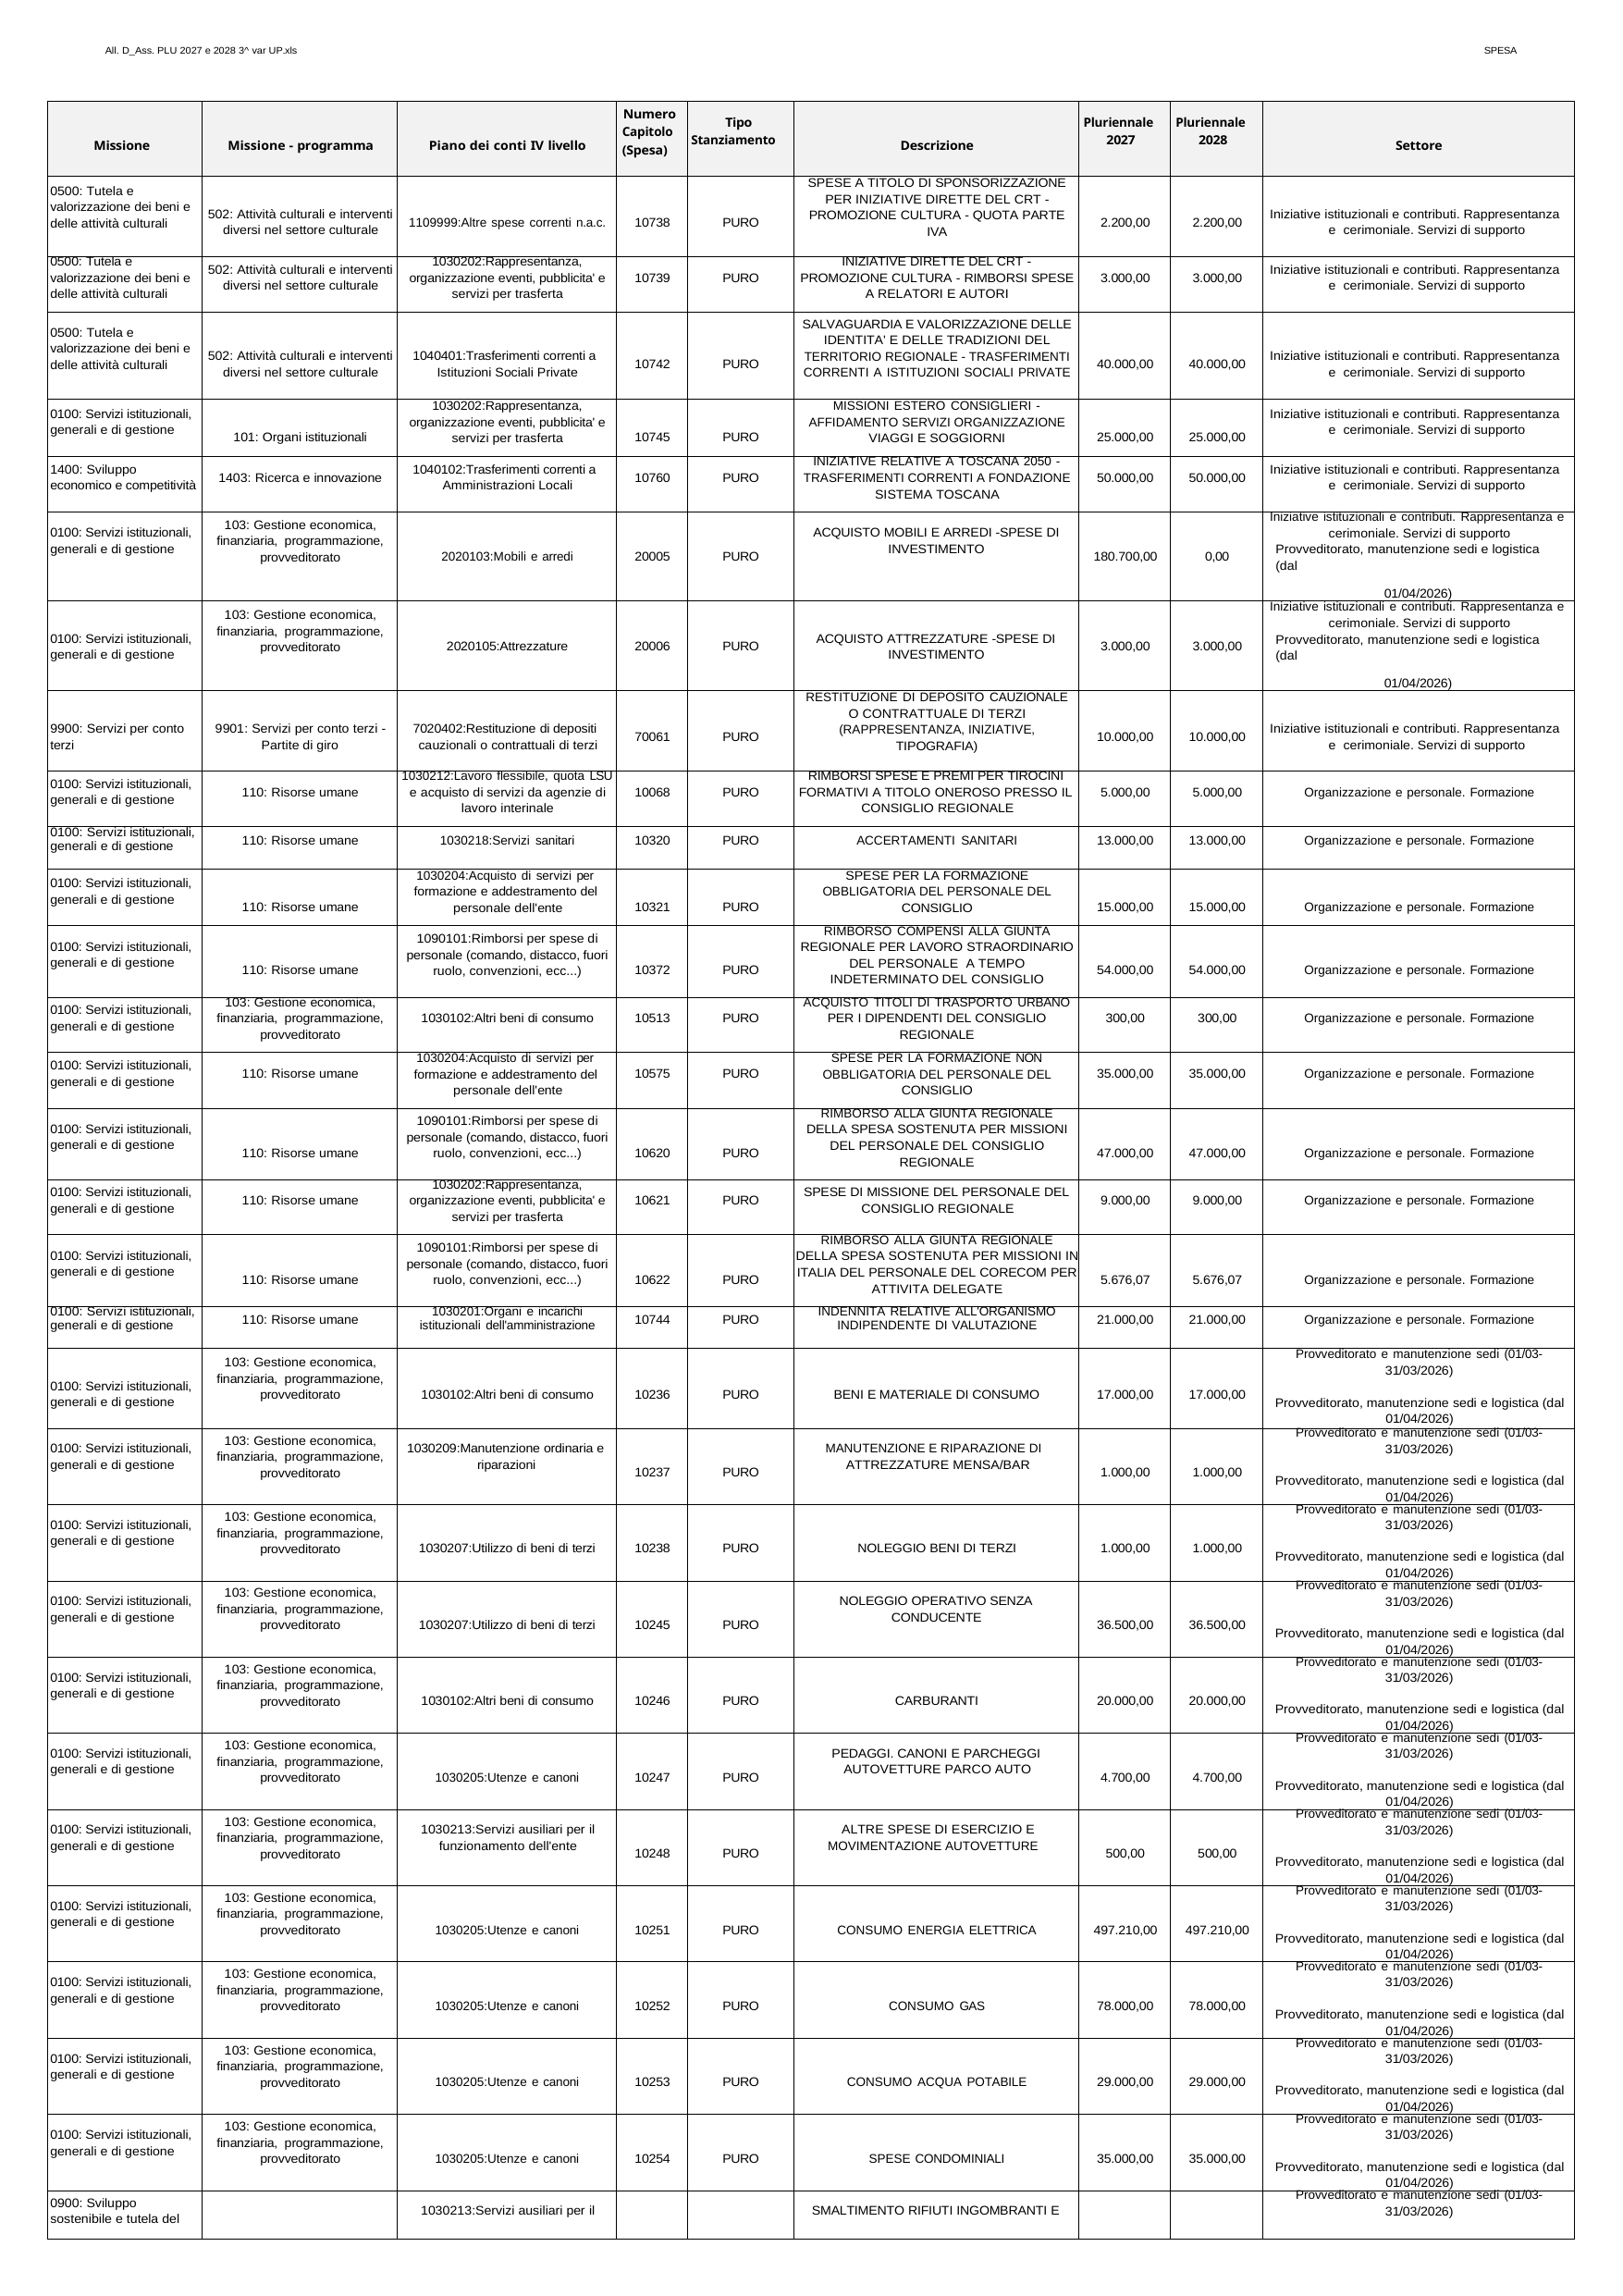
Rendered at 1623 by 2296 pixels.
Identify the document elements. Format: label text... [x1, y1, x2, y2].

table_cell 103: Gestione economica, finanziaria, programmazione, provveditorato [203, 1505, 397, 1580]
table_cell NOLEGGIO BENI DI TERZI [794, 1505, 1078, 1580]
table_cell 0100: Servizi istituzionali, generali e di gestione [48, 772, 202, 826]
table_cell Provveditorato e manutenzione sedi (01/03- 31/03/2026) Provveditorato, manutenzione sedi e logistica (dal 01/04/2026) [1263, 1810, 1574, 1885]
table_cell 0500: Tutela e valorizzazione dei beni e delle attività culturali [48, 257, 202, 312]
table_cell 103: Gestione economica, finanziaria, programmazione, provveditorato [203, 1349, 397, 1428]
table_cell ALTRE SPESE DI ESERCIZIO E MOVIMENTAZIONE AUTOVETTURE [794, 1810, 1078, 1885]
table_cell RIMBORSO ALLA GIUNTA REGIONALE DELLA SPESA SOSTENUTA PER MISSIONI DEL PERSONALE DEL CONSIGLIO REGIONALE [794, 1109, 1078, 1179]
table_header Tipo Stanziamento [688, 102, 793, 176]
table_cell 0900: Sviluppo sostenibile e tutela del [48, 2191, 202, 2239]
table_cell 101: Organi istituzionali [203, 400, 397, 456]
table_cell 502: Attività culturali e interventi diversi nel settore culturale [203, 177, 397, 256]
table_cell 4.700,00 [1079, 1734, 1170, 1809]
table_cell 0100: Servizi istituzionali, generali e di gestione [48, 512, 202, 600]
table_cell 1030207:Utilizzo di beni di terzi [398, 1505, 616, 1580]
table_cell 103: Gestione economica, finanziaria, programmazione, provveditorato [203, 2115, 397, 2191]
table_cell 20006 [617, 601, 687, 690]
table_cell 0,00 [1171, 512, 1262, 600]
table_cell 21.000,00 [1079, 1307, 1170, 1348]
table_cell 103: Gestione economica, finanziaria, programmazione, provveditorato [203, 1886, 397, 1961]
table_cell 35.000,00 [1079, 2115, 1170, 2191]
table_cell 10575 [617, 1053, 687, 1107]
table_cell 10742 [617, 313, 687, 399]
table_cell SALVAGUARDIA E VALORIZZAZIONE DELLE IDENTITA' E DELLE TRADIZIONI DEL TERRITORIO REGIONALE - TRASFERIMENTI CORRENTI A ISTITUZIONI SOCIALI PRIVATE [794, 313, 1078, 399]
table_cell 50.000,00 [1171, 457, 1262, 512]
table_cell 103: Gestione economica, finanziaria, programmazione, provveditorato [203, 1810, 397, 1885]
table_header Settore [1263, 102, 1574, 176]
table_cell 10252 [617, 1962, 687, 2038]
table_cell 20.000,00 [1079, 1658, 1170, 1733]
table_cell 103: Gestione economica, finanziaria, programmazione, provveditorato [203, 512, 397, 600]
table_cell Provveditorato e manutenzione sedi (01/03- 31/03/2026) [1263, 2191, 1574, 2239]
table_cell 103: Gestione economica, finanziaria, programmazione, provveditorato [203, 2039, 397, 2114]
table_cell 13.000,00 [1079, 827, 1170, 868]
table_cell PURO [688, 1053, 793, 1107]
table_cell CONSUMO ENERGIA ELETTRICA [794, 1886, 1078, 1961]
table_cell 10744 [617, 1307, 687, 1348]
table_cell 1030205:Utenze e canoni [398, 1886, 616, 1961]
table_cell SPESE A TITOLO DI SPONSORIZZAZIONE PER INIZIATIVE DIRETTE DEL CRT - PROMOZIONE CULTURA - QUOTA PARTE IVA [794, 177, 1078, 256]
table_cell 47.000,00 [1079, 1109, 1170, 1179]
table_cell 54.000,00 [1171, 926, 1262, 997]
table_cell 54.000,00 [1079, 926, 1170, 997]
table_cell MISSIONI ESTERO CONSIGLIERI - AFFIDAMENTO SERVIZI ORGANIZZAZIONE VIAGGI E SOGGIORNI [794, 400, 1078, 456]
table_cell 10739 [617, 257, 687, 312]
table_cell 110: Risorse umane [203, 1307, 397, 1348]
table_cell 9900: Servizi per conto terzi [48, 691, 202, 771]
table_cell 1109999:Altre spese correnti n.a.c. [398, 177, 616, 256]
table_cell 3.000,00 [1079, 257, 1170, 312]
table_cell 21.000,00 [1171, 1307, 1262, 1348]
table_cell 5.676,07 [1079, 1235, 1170, 1306]
table_cell 0100: Servizi istituzionali, generali e di gestione [48, 601, 202, 690]
table_cell PURO [688, 457, 793, 512]
table_cell 1030204:Acquisto di servizi per formazione e addestramento del personale dell'ente [398, 870, 616, 925]
table_cell PURO [688, 1109, 793, 1179]
table_cell 110: Risorse umane [203, 772, 397, 826]
table_cell 2.200,00 [1171, 177, 1262, 256]
table_cell 10248 [617, 1810, 687, 1885]
table_cell PURO [688, 313, 793, 399]
table_cell 300,00 [1171, 998, 1262, 1052]
table_cell Iniziative istituzionali e contributi. Rappresentanza e cerimoniale. Servizi di supporto [1263, 313, 1574, 399]
table_cell 4.700,00 [1171, 1734, 1262, 1809]
table_cell PURO [688, 1307, 793, 1348]
table_cell RIMBORSI SPESE E PREMI PER TIROCINI FORMATIVI A TITOLO ONEROSO PRESSO IL CONSIGLIO REGIONALE [794, 772, 1078, 826]
table_cell 10621 [617, 1180, 687, 1234]
table_cell 35.000,00 [1171, 1053, 1262, 1107]
table_cell 2020105:Attrezzature [398, 601, 616, 690]
table_header Pluriennale 2027 [1079, 102, 1170, 176]
table_header Missione [48, 102, 202, 176]
table_cell 3.000,00 [1079, 601, 1170, 690]
table_cell SPESE CONDOMINIALI [794, 2115, 1078, 2191]
table_cell 5.000,00 [1079, 772, 1170, 826]
table_cell PURO [688, 998, 793, 1052]
table_cell [688, 2191, 793, 2239]
table_cell 3.000,00 [1171, 601, 1262, 690]
table_cell 10246 [617, 1658, 687, 1733]
table_cell 36.500,00 [1079, 1582, 1170, 1657]
table_cell 29.000,00 [1171, 2039, 1262, 2114]
table_cell 1030102:Altri beni di consumo [398, 1658, 616, 1733]
table_cell PURO [688, 1180, 793, 1234]
table_cell 1030202:Rappresentanza, organizzazione eventi, pubblicita' e servizi per trasferta [398, 400, 616, 456]
table_cell 1.000,00 [1079, 1505, 1170, 1580]
table_cell Organizzazione e personale. Formazione [1263, 1307, 1574, 1348]
table_cell Iniziative istituzionali e contributi. Rappresentanza e cerimoniale. Servizi di supporto Provveditorato, manutenzione sedi e logistica (dal 01/04/2026) [1263, 601, 1574, 690]
table_header Descrizione [794, 102, 1078, 176]
table_cell 110: Risorse umane [203, 1109, 397, 1179]
table_cell PURO [688, 1505, 793, 1580]
table_cell 10236 [617, 1349, 687, 1428]
table_cell 17.000,00 [1171, 1349, 1262, 1428]
table_cell 1400: Sviluppo economico e competitività [48, 457, 202, 512]
table_cell 0100: Servizi istituzionali, generali e di gestione [48, 1505, 202, 1580]
table_cell 500,00 [1171, 1810, 1262, 1885]
table_cell 110: Risorse umane [203, 827, 397, 868]
table_cell Organizzazione e personale. Formazione [1263, 1053, 1574, 1107]
table_cell 0100: Servizi istituzionali, generali e di gestione [48, 1734, 202, 1809]
table_cell 103: Gestione economica, finanziaria, programmazione, provveditorato [203, 1429, 397, 1504]
table_cell Provveditorato e manutenzione sedi (01/03- 31/03/2026) Provveditorato, manutenzione sedi e logistica (dal 01/04/2026) [1263, 1962, 1574, 2038]
table_cell [1079, 2191, 1170, 2239]
table_cell 10068 [617, 772, 687, 826]
table_cell 35.000,00 [1079, 1053, 1170, 1107]
table_cell 103: Gestione economica, finanziaria, programmazione, provveditorato [203, 1582, 397, 1657]
table_cell PURO [688, 1886, 793, 1961]
table_cell Organizzazione e personale. Formazione [1263, 827, 1574, 868]
table_cell 0100: Servizi istituzionali, generali e di gestione [48, 1582, 202, 1657]
table_cell 9.000,00 [1079, 1180, 1170, 1234]
table_cell Provveditorato e manutenzione sedi (01/03- 31/03/2026) Provveditorato, manutenzione sedi e logistica (dal 01/04/2026) [1263, 1349, 1574, 1428]
table_cell PURO [688, 772, 793, 826]
table_cell 0100: Servizi istituzionali, generali e di gestione [48, 870, 202, 925]
table_cell MANUTENZIONE E RIPARAZIONE DI ATTREZZATURE MENSA/BAR [794, 1429, 1078, 1504]
table_cell PURO [688, 400, 793, 456]
table_header Missione - programma [203, 102, 397, 176]
table_header Piano dei conti IV livello [398, 102, 616, 176]
table_cell 502: Attività culturali e interventi diversi nel settore culturale [203, 257, 397, 312]
table_cell Provveditorato e manutenzione sedi (01/03- 31/03/2026) Provveditorato, manutenzione sedi e logistica (dal 01/04/2026) [1263, 1886, 1574, 1961]
table_cell 1030205:Utenze e canoni [398, 2115, 616, 2191]
table_cell PURO [688, 1235, 793, 1306]
table_cell Iniziative istituzionali e contributi. Rappresentanza e cerimoniale. Servizi di supporto [1263, 257, 1574, 312]
table_cell 0100: Servizi istituzionali, generali e di gestione [48, 1349, 202, 1428]
table_cell 70061 [617, 691, 687, 771]
table_cell Iniziative istituzionali e contributi. Rappresentanza e cerimoniale. Servizi di supporto [1263, 400, 1574, 456]
table_cell 2.200,00 [1079, 177, 1170, 256]
table_cell 1040102:Trasferimenti correnti a Amministrazioni Locali [398, 457, 616, 512]
table_cell 13.000,00 [1171, 827, 1262, 868]
table_cell 1030213:Servizi ausiliari per il [398, 2191, 616, 2239]
table_cell 1030202:Rappresentanza, organizzazione eventi, pubblicita' e servizi per trasferta [398, 1180, 616, 1234]
table_cell 15.000,00 [1171, 870, 1262, 925]
table_cell 103: Gestione economica, finanziaria, programmazione, provveditorato [203, 1962, 397, 2038]
table_cell 1030102:Altri beni di consumo [398, 1349, 616, 1428]
table_cell INDENNITA RELATIVE ALL'ORGANISMO INDIPENDENTE DI VALUTAZIONE [794, 1307, 1078, 1348]
table_cell 103: Gestione economica, finanziaria, programmazione, provveditorato [203, 1658, 397, 1733]
table_cell 20005 [617, 512, 687, 600]
table_cell 9.000,00 [1171, 1180, 1262, 1234]
table_cell PURO [688, 926, 793, 997]
table_cell PURO [688, 601, 793, 690]
table_cell 0500: Tutela e valorizzazione dei beni e delle attività culturali [48, 177, 202, 256]
table_cell 10254 [617, 2115, 687, 2191]
table_cell 25.000,00 [1171, 400, 1262, 456]
table_cell Provveditorato e manutenzione sedi (01/03- 31/03/2026) Provveditorato, manutenzione sedi e logistica (dal 01/04/2026) [1263, 2039, 1574, 2114]
table_cell 110: Risorse umane [203, 1053, 397, 1107]
table_cell 1030213:Servizi ausiliari per il funzionamento dell'ente [398, 1810, 616, 1885]
table_cell [203, 2191, 397, 2239]
table_cell 180.700,00 [1079, 512, 1170, 600]
table_cell RESTITUZIONE DI DEPOSITO CAUZIONALE O CONTRATTUALE DI TERZI (RAPPRESENTANZA, INIZIATIVE, TIPOGRAFIA) [794, 691, 1078, 771]
table_cell 103: Gestione economica, finanziaria, programmazione, provveditorato [203, 601, 397, 690]
table_cell RIMBORSO ALLA GIUNTA REGIONALE DELLA SPESA SOSTENUTA PER MISSIONI IN ITALIA DEL PERSONALE DEL CORECOM PER ATTIVITA DELEGATE [794, 1235, 1078, 1306]
table_cell 0100: Servizi istituzionali, generali e di gestione [48, 1429, 202, 1504]
table_cell Provveditorato e manutenzione sedi (01/03- 31/03/2026) Provveditorato, manutenzione sedi e logistica (dal 01/04/2026) [1263, 1658, 1574, 1733]
table_cell 0100: Servizi istituzionali, generali e di gestione [48, 2039, 202, 2114]
table_cell 7020402:Restituzione di depositi cauzionali o contrattuali di terzi [398, 691, 616, 771]
table_cell 10238 [617, 1505, 687, 1580]
table_cell 300,00 [1079, 998, 1170, 1052]
table_cell PURO [688, 2115, 793, 2191]
table_cell 0100: Servizi istituzionali, generali e di gestione [48, 400, 202, 456]
table_cell Organizzazione e personale. Formazione [1263, 772, 1574, 826]
table_cell 110: Risorse umane [203, 926, 397, 997]
table_cell PURO [688, 827, 793, 868]
table_cell [617, 2191, 687, 2239]
table_cell [1171, 2191, 1262, 2239]
table_cell 1030204:Acquisto di servizi per formazione e addestramento del personale dell'ente [398, 1053, 616, 1107]
table_cell INIZIATIVE RELATIVE A TOSCANA 2050 - TRASFERIMENTI CORRENTI A FONDAZIONE SISTEMA TOSCANA [794, 457, 1078, 512]
table_cell 500,00 [1079, 1810, 1170, 1885]
table_cell PURO [688, 1429, 793, 1504]
table_cell 0100: Servizi istituzionali, generali e di gestione [48, 926, 202, 997]
table_cell 10321 [617, 870, 687, 925]
table_cell PURO [688, 1962, 793, 2038]
table_cell INIZIATIVE DIRETTE DEL CRT - PROMOZIONE CULTURA - RIMBORSI SPESE A RELATORI E AUTORI [794, 257, 1078, 312]
table_header Numero Capitolo (Spesa) [617, 102, 687, 176]
table_cell CONSUMO ACQUA POTABILE [794, 2039, 1078, 2114]
table_cell 497.210,00 [1079, 1886, 1170, 1961]
table_cell 1030218:Servizi sanitari [398, 827, 616, 868]
table_cell 0100: Servizi istituzionali, generali e di gestione [48, 1109, 202, 1179]
table_cell PURO [688, 1582, 793, 1657]
table_cell 10513 [617, 998, 687, 1052]
table_cell SPESE DI MISSIONE DEL PERSONALE DEL CONSIGLIO REGIONALE [794, 1180, 1078, 1234]
table_cell 1030201:Organi e incarichi istituzionali dell'amministrazione [398, 1307, 616, 1348]
table_cell 0100: Servizi istituzionali, generali e di gestione [48, 1235, 202, 1306]
table_cell 0100: Servizi istituzionali, generali e di gestione [48, 1053, 202, 1107]
table_cell 10.000,00 [1171, 691, 1262, 771]
table_cell 1090101:Rimborsi per spese di personale (comando, distacco, fuori ruolo, convenzioni, ecc...) [398, 1109, 616, 1179]
table_cell ACCERTAMENTI SANITARI [794, 827, 1078, 868]
table_cell 103: Gestione economica, finanziaria, programmazione, provveditorato [203, 1734, 397, 1809]
table_cell Organizzazione e personale. Formazione [1263, 926, 1574, 997]
table_cell PURO [688, 177, 793, 256]
table_cell ACQUISTO TITOLI DI TRASPORTO URBANO PER I DIPENDENTI DEL CONSIGLIO REGIONALE [794, 998, 1078, 1052]
table_cell 10745 [617, 400, 687, 456]
table_cell Provveditorato e manutenzione sedi (01/03- 31/03/2026) Provveditorato, manutenzione sedi e logistica (dal 01/04/2026) [1263, 1505, 1574, 1580]
table_cell Organizzazione e personale. Formazione [1263, 1235, 1574, 1306]
table_cell NOLEGGIO OPERATIVO SENZA CONDUCENTE [794, 1582, 1078, 1657]
table_cell BENI E MATERIALE DI CONSUMO [794, 1349, 1078, 1428]
table_cell 36.500,00 [1171, 1582, 1262, 1657]
table_cell 78.000,00 [1079, 1962, 1170, 2038]
table_cell PURO [688, 691, 793, 771]
table_cell 1040401:Trasferimenti correnti a Istituzioni Sociali Private [398, 313, 616, 399]
table_cell PURO [688, 1349, 793, 1428]
table_cell Iniziative istituzionali e contributi. Rappresentanza e cerimoniale. Servizi di supporto [1263, 691, 1574, 771]
table_cell 1030207:Utilizzo di beni di terzi [398, 1582, 616, 1657]
table_cell SPESE PER LA FORMAZIONE NON OBBLIGATORIA DEL PERSONALE DEL CONSIGLIO [794, 1053, 1078, 1107]
table_cell Provveditorato e manutenzione sedi (01/03- 31/03/2026) Provveditorato, manutenzione sedi e logistica (dal 01/04/2026) [1263, 1734, 1574, 1809]
table_cell 0100: Servizi istituzionali, generali e di gestione [48, 998, 202, 1052]
table_cell 2020103:Mobili e arredi [398, 512, 616, 600]
table_cell 1090101:Rimborsi per spese di personale (comando, distacco, fuori ruolo, convenzioni, ecc...) [398, 1235, 616, 1306]
table_cell 10245 [617, 1582, 687, 1657]
table_cell 1.000,00 [1079, 1429, 1170, 1504]
table_cell 10320 [617, 827, 687, 868]
table_cell 10.000,00 [1079, 691, 1170, 771]
table_cell Provveditorato e manutenzione sedi (01/03- 31/03/2026) Provveditorato, manutenzione sedi e logistica (dal 01/04/2026) [1263, 1429, 1574, 1504]
table_cell 29.000,00 [1079, 2039, 1170, 2114]
table_cell 10237 [617, 1429, 687, 1504]
table_cell 10247 [617, 1734, 687, 1809]
table_cell 0100: Servizi istituzionali, generali e di gestione [48, 1962, 202, 2038]
table_cell 0500: Tutela e valorizzazione dei beni e delle attività culturali [48, 313, 202, 399]
table_cell 78.000,00 [1171, 1962, 1262, 2038]
table_header Pluriennale 2028 [1171, 102, 1262, 176]
table_cell 1030205:Utenze e canoni [398, 1962, 616, 2038]
table_cell Iniziative istituzionali e contributi. Rappresentanza e cerimoniale. Servizi di supporto [1263, 177, 1574, 256]
table_cell 3.000,00 [1171, 257, 1262, 312]
table_cell 1030102:Altri beni di consumo [398, 998, 616, 1052]
table_cell 1030202:Rappresentanza, organizzazione eventi, pubblicita' e servizi per trasferta [398, 257, 616, 312]
table_cell 9901: Servizi per conto terzi - Partite di giro [203, 691, 397, 771]
table_cell PURO [688, 512, 793, 600]
table_cell RIMBORSO COMPENSI ALLA GIUNTA REGIONALE PER LAVORO STRAORDINARIO DEL PERSONALE A TEMPO INDETERMINATO DEL CONSIGLIO [794, 926, 1078, 997]
table_cell Organizzazione e personale. Formazione [1263, 1180, 1574, 1234]
table_cell 0100: Servizi istituzionali, generali e di gestione [48, 1810, 202, 1885]
table_cell 10760 [617, 457, 687, 512]
table_cell Organizzazione e personale. Formazione [1263, 998, 1574, 1052]
table_cell Iniziative istituzionali e contributi. Rappresentanza e cerimoniale. Servizi di supporto [1263, 457, 1574, 512]
table_cell Provveditorato e manutenzione sedi (01/03- 31/03/2026) Provveditorato, manutenzione sedi e logistica (dal 01/04/2026) [1263, 2115, 1574, 2191]
table_cell 35.000,00 [1171, 2115, 1262, 2191]
table_cell PURO [688, 257, 793, 312]
table_cell 10251 [617, 1886, 687, 1961]
table_cell 0100: Servizi istituzionali, generali e di gestione [48, 2115, 202, 2191]
table_cell 103: Gestione economica, finanziaria, programmazione, provveditorato [203, 998, 397, 1052]
table_cell 0100: Servizi istituzionali, generali e di gestione [48, 1886, 202, 1961]
table_cell 0100: Servizi istituzionali, generali e di gestione [48, 1180, 202, 1234]
table_cell CARBURANTI [794, 1658, 1078, 1733]
table_cell 497.210,00 [1171, 1886, 1262, 1961]
table_cell 110: Risorse umane [203, 1235, 397, 1306]
table_cell 40.000,00 [1171, 313, 1262, 399]
table_cell 15.000,00 [1079, 870, 1170, 925]
table_cell ACQUISTO MOBILI E ARREDI -SPESE DI INVESTIMENTO [794, 512, 1078, 600]
table_cell 10738 [617, 177, 687, 256]
table_cell 10253 [617, 2039, 687, 2114]
table_cell 5.000,00 [1171, 772, 1262, 826]
table_cell SPESE PER LA FORMAZIONE OBBLIGATORIA DEL PERSONALE DEL CONSIGLIO [794, 870, 1078, 925]
table_cell 110: Risorse umane [203, 1180, 397, 1234]
table_cell SMALTIMENTO RIFIUTI INGOMBRANTI E [794, 2191, 1078, 2239]
table_cell PURO [688, 1734, 793, 1809]
table_cell PURO [688, 870, 793, 925]
table_cell 1030205:Utenze e canoni [398, 1734, 616, 1809]
table_cell 1030205:Utenze e canoni [398, 2039, 616, 2114]
table_cell Iniziative istituzionali e contributi. Rappresentanza e cerimoniale. Servizi di supporto Provveditorato, manutenzione sedi e logistica (dal 01/04/2026) [1263, 512, 1574, 600]
table_cell Provveditorato e manutenzione sedi (01/03- 31/03/2026) Provveditorato, manutenzione sedi e logistica (dal 01/04/2026) [1263, 1582, 1574, 1657]
table_cell 0100: Servizi istituzionali, generali e di gestione [48, 1658, 202, 1733]
table_cell PURO [688, 1810, 793, 1885]
table_cell 10620 [617, 1109, 687, 1179]
table_cell 47.000,00 [1171, 1109, 1262, 1179]
table_cell PURO [688, 1658, 793, 1733]
table_cell 40.000,00 [1079, 313, 1170, 399]
table_cell 5.676,07 [1171, 1235, 1262, 1306]
table_cell 17.000,00 [1079, 1349, 1170, 1428]
table_cell Organizzazione e personale. Formazione [1263, 1109, 1574, 1179]
table_cell Organizzazione e personale. Formazione [1263, 870, 1574, 925]
table_cell 1090101:Rimborsi per spese di personale (comando, distacco, fuori ruolo, convenzioni, ecc...) [398, 926, 616, 997]
table_cell 0100: Servizi istituzionali, generali e di gestione [48, 1307, 202, 1348]
table_cell 110: Risorse umane [203, 870, 397, 925]
table_cell 25.000,00 [1079, 400, 1170, 456]
table_cell 1.000,00 [1171, 1505, 1262, 1580]
table_cell 1403: Ricerca e innovazione [203, 457, 397, 512]
table_cell 0100: Servizi istituzionali, generali e di gestione [48, 827, 202, 868]
table_cell 50.000,00 [1079, 457, 1170, 512]
table_cell 10372 [617, 926, 687, 997]
table_cell CONSUMO GAS [794, 1962, 1078, 2038]
table_cell ACQUISTO ATTREZZATURE -SPESE DI INVESTIMENTO [794, 601, 1078, 690]
table_cell 1030212:Lavoro flessibile, quota LSU e acquisto di servizi da agenzie di lavoro interinale [398, 772, 616, 826]
table_cell PURO [688, 2039, 793, 2114]
table_cell 20.000,00 [1171, 1658, 1262, 1733]
table_cell PEDAGGI. CANONI E PARCHEGGI AUTOVETTURE PARCO AUTO [794, 1734, 1078, 1809]
table_cell 502: Attività culturali e interventi diversi nel settore culturale [203, 313, 397, 399]
table_cell 10622 [617, 1235, 687, 1306]
table_cell 1.000,00 [1171, 1429, 1262, 1504]
table_cell 1030209:Manutenzione ordinaria e riparazioni [398, 1429, 616, 1504]
